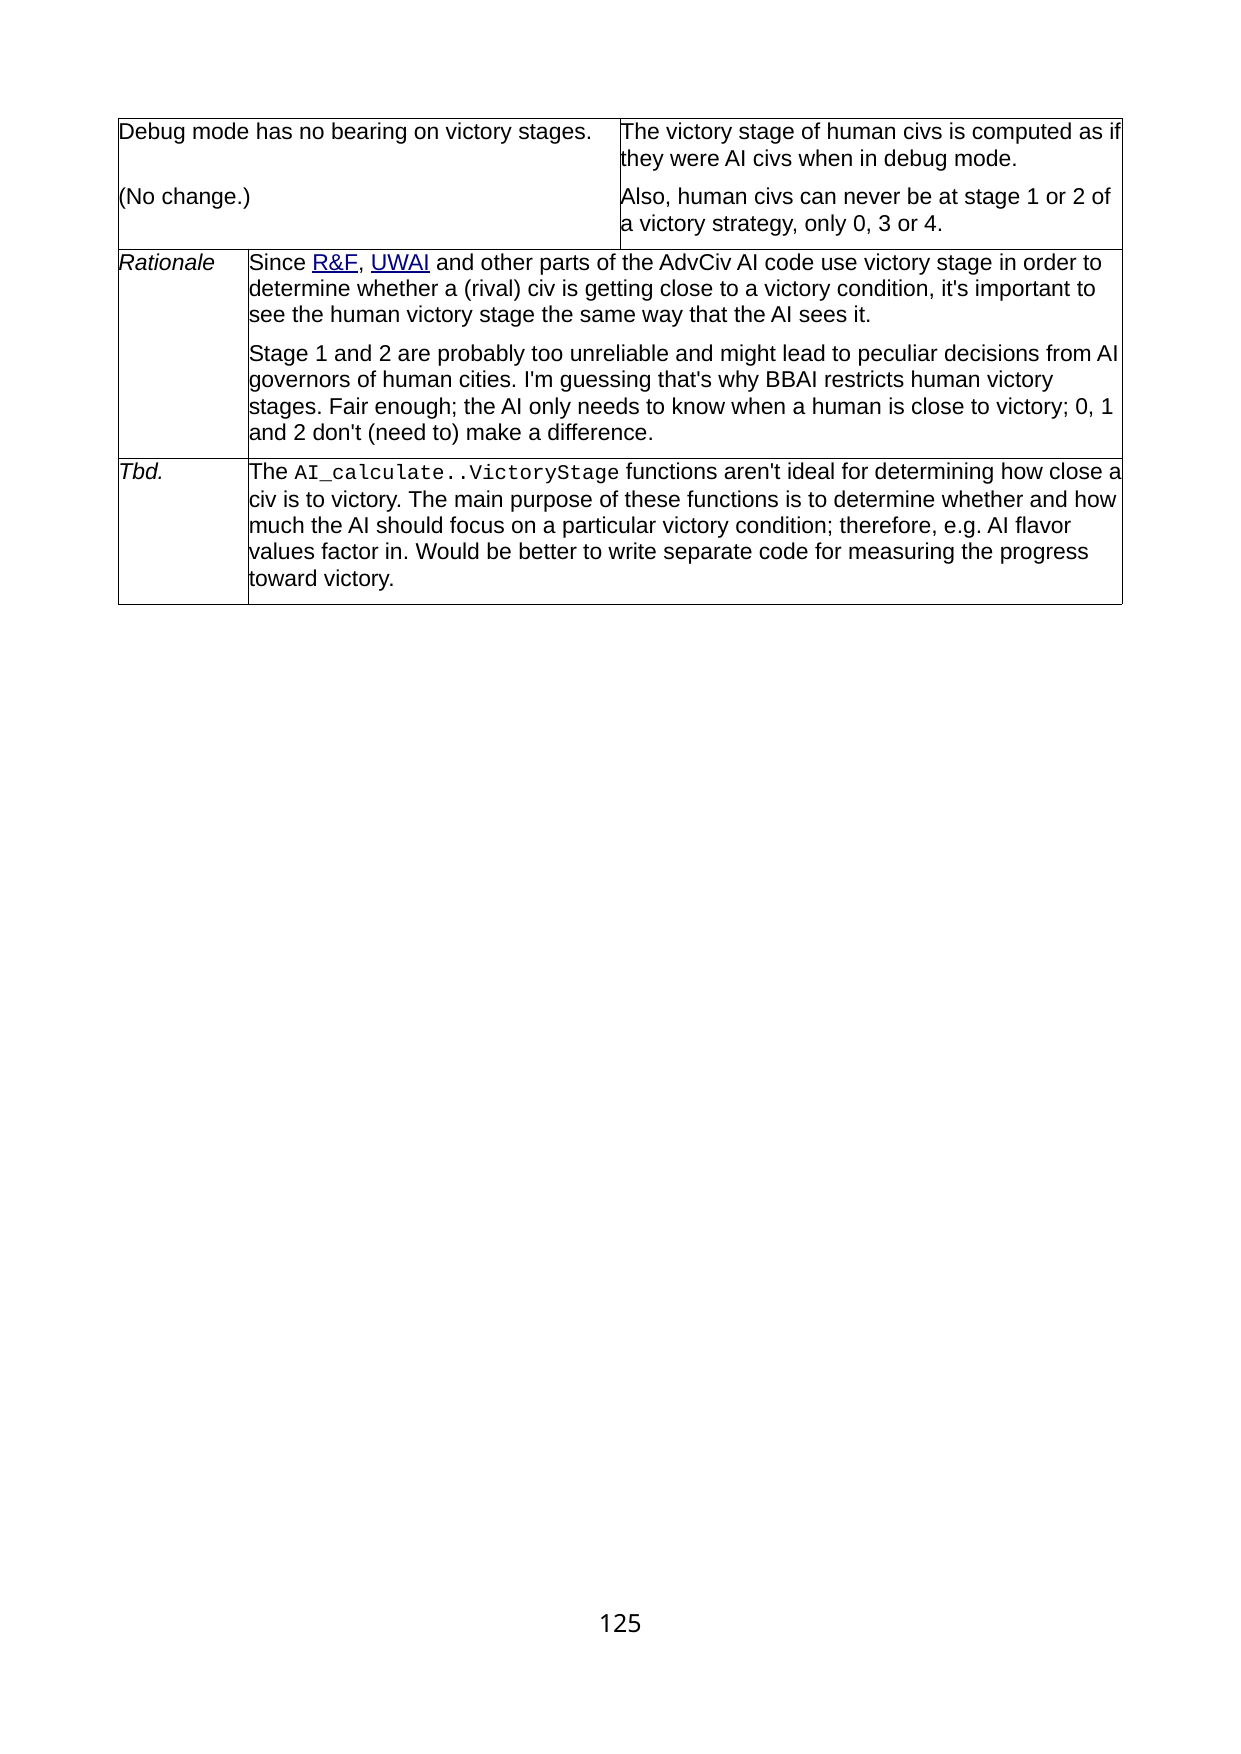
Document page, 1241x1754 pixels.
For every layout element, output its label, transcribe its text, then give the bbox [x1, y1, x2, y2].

table_cell The AI_calculate..VictoryStage functions aren't ideal for determining how close a civ is to victory. The main purpose of these functions is to determine whether and how much the AI should focus on a particular victory condition; therefore, e.g. AI flavor values factor in. Would be better to write separate code for measuring the progress toward victory. [249, 459, 1122, 603]
table_cell Rationale [119, 250, 248, 458]
table_cell Debug mode has no bearing on victory stages. (No change.) [119, 119, 620, 248]
table_cell Since R&F, UWAI and other parts of the AdvCiv AI code use victory stage in order to determine whether a (rival) civ is getting close to a victory condition, it's important to see the human victory stage the same way that the AI sees it. Stage 1 and 2 are probably too unreliable and might lead to peculiar decisions from AI governors of human cities. I'm guessing that's why BBAI restricts human victory stages. Fair enough; the AI only needs to know when a human is close to victory; 0, 1 and 2 don't (need to) make a difference. [249, 250, 1122, 458]
table_cell Tbd. [119, 459, 248, 603]
table_cell The victory stage of human civs is computed as if they were AI civs when in debug mode. Also, human civs can never be at stage 1 or 2 of a victory strategy, only 0, 3 or 4. [621, 119, 1122, 248]
